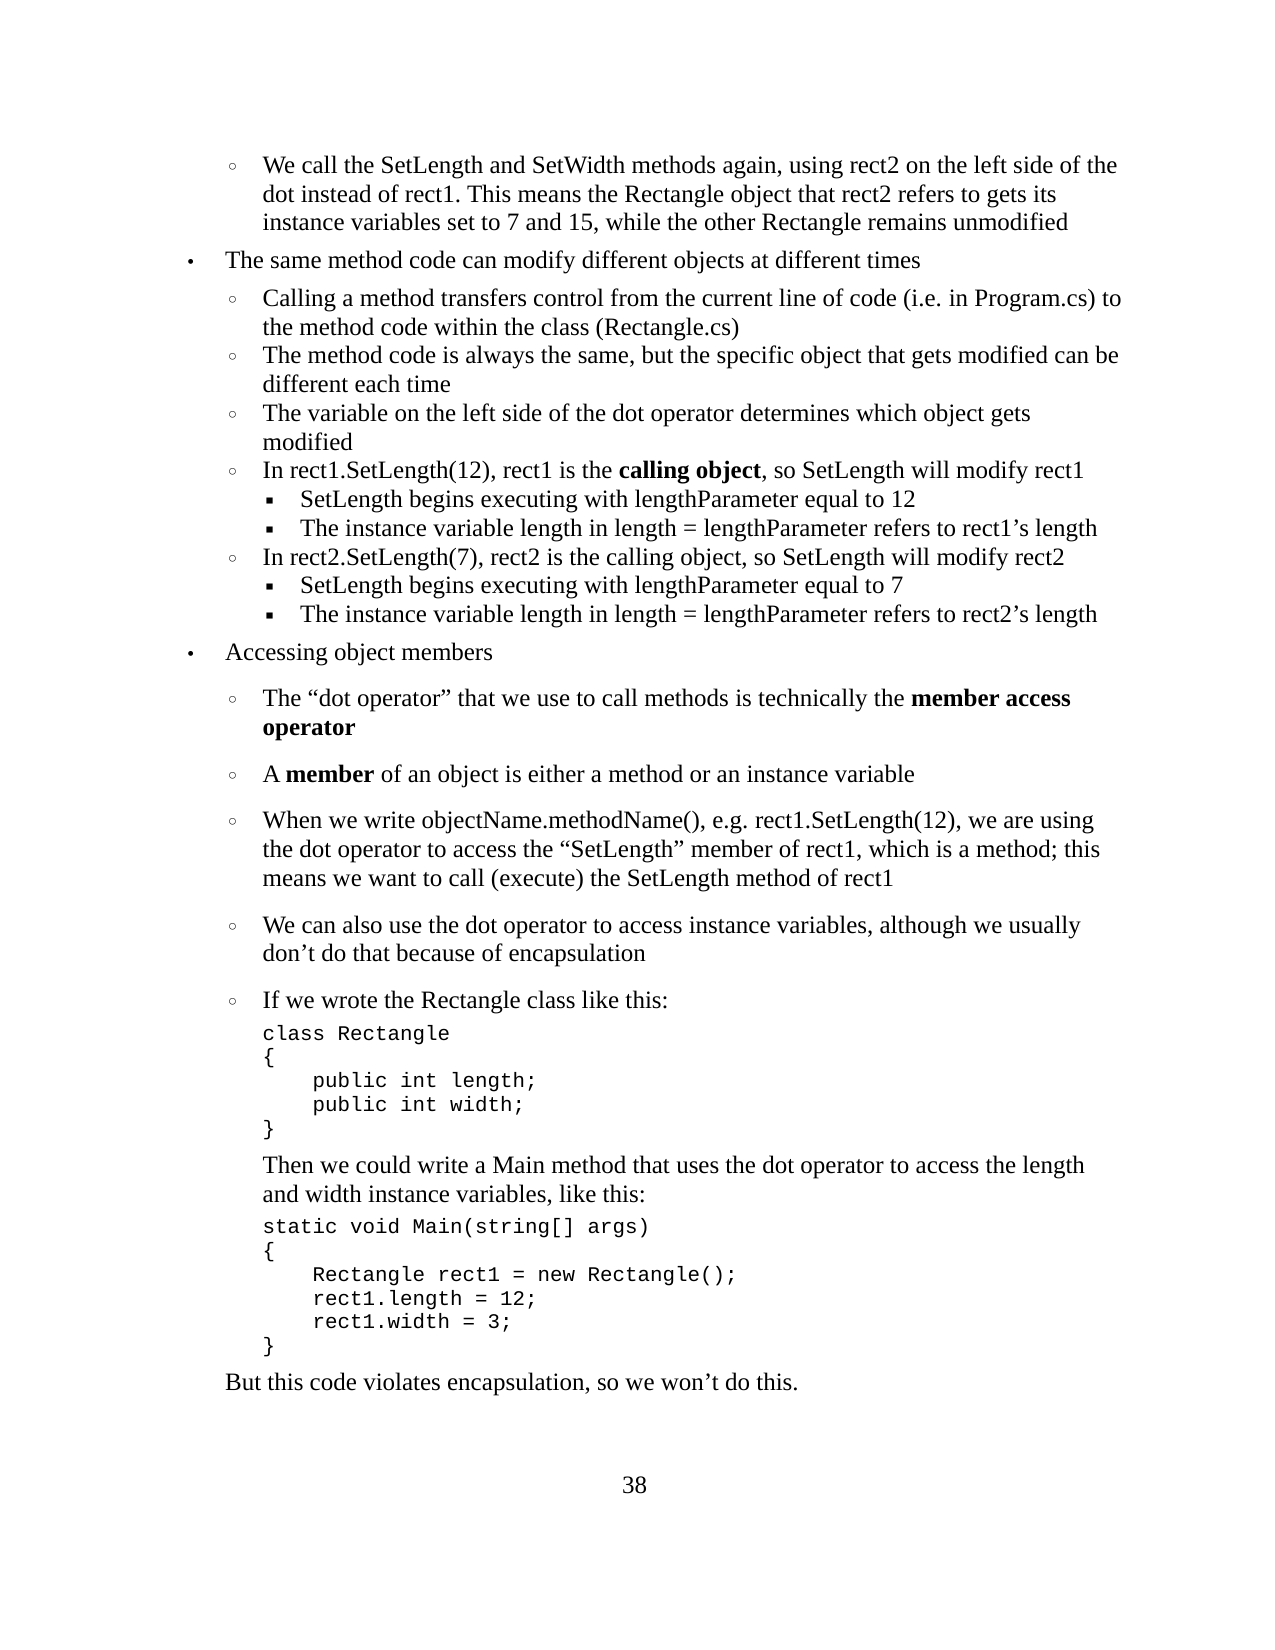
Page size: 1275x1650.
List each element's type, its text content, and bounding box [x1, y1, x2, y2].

list SetLength begins executing with lengthParameter equal to 12 [262, 484, 1125, 513]
list We can also use the dot operator to access instance variables, although we usually don’t do that because of encapsulation [225, 910, 1125, 967]
list rect1.width = 3; [225, 1311, 1125, 1335]
list public int length; [225, 1070, 1125, 1094]
list In rect2.SetLength(7), rect2 is the calling object, so SetLength will modify rect2 [225, 542, 1125, 570]
list The variable on the left side of the dot operator determines which object gets modified [225, 398, 1125, 455]
list The same method code can modify different objects at different times [187, 245, 1125, 274]
list public int width; [225, 1094, 1125, 1117]
list { [225, 1047, 1125, 1070]
list Then we could write a Main method that uses the dot operator to access the length and width instance variables, like this: [225, 1150, 1125, 1208]
list } [225, 1117, 1125, 1141]
list rect1.length = 12; [225, 1287, 1125, 1311]
list The “dot operator” that we use to call methods is technically the member access operator [225, 683, 1125, 741]
list If we wrote the Rectangle class like this: [225, 985, 1125, 1014]
list In rect1.SetLength(12), rect1 is the calling object, so SetLength will modify rect1 [225, 455, 1125, 484]
list Rectangle rect1 = new Rectangle(); [225, 1264, 1125, 1287]
list Accessing object members [187, 637, 1125, 666]
list The instance variable length in length = lengthParameter refers to rect1’s length [262, 513, 1125, 542]
list static void Main(string[] args) [225, 1217, 1125, 1240]
list But this code violates encapsulation, so we won’t do this. [187, 1367, 1125, 1396]
list } [225, 1335, 1125, 1358]
list { [225, 1240, 1125, 1264]
list The method code is always the same, but the specific object that gets modified can be different each time [225, 340, 1125, 398]
list When we write objectName.methodName(), e.g. rect1.SetLength(12), we are using the dot operator to access the “SetLength” member of rect1, which is a method; this means we want to call (execute) the SetLength method of rect1 [225, 806, 1125, 892]
list SetLength begins executing with lengthParameter equal to 7 [262, 570, 1125, 599]
list class Rectangle [225, 1023, 1125, 1047]
list Calling a method transfers control from the current line of code (i.e. in Program.cs) to the method code within the class (Rectangle.cs) [225, 283, 1125, 340]
list We call the SetLength and SetWidth methods again, using rect2 on the left side of the dot instead of rect1. This means the Rectangle object that rect2 refers to gets its instance variables set to 7 and 15, while the other Rectangle remains unmodified [225, 150, 1125, 236]
list The instance variable length in length = lengthParameter refers to rect2’s length [262, 599, 1125, 628]
list A member of an object is either a method or an instance variable [225, 759, 1125, 788]
